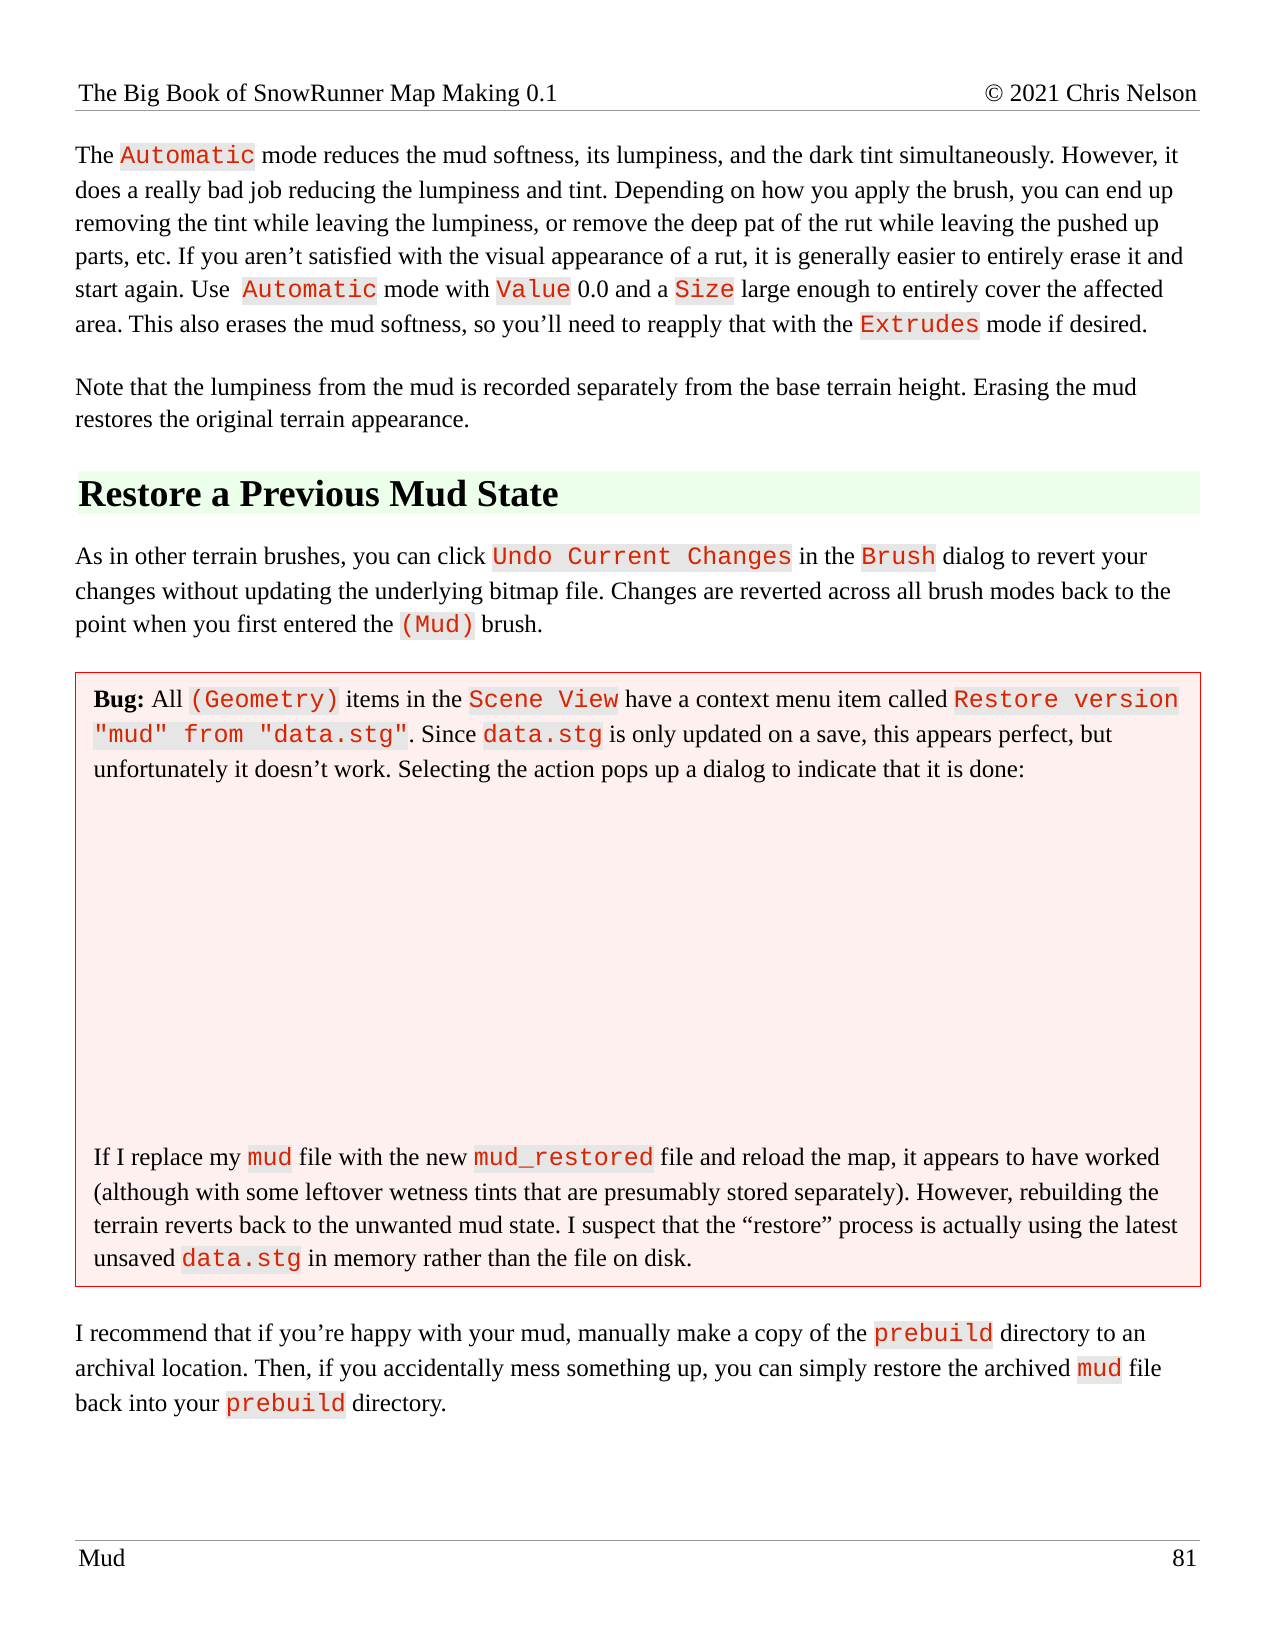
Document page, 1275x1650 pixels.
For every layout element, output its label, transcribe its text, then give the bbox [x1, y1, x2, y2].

text Note that the lumpiness from the mud is recorded separately from the base terrain height. Erasing the mud restores the original terrain appearance. [75, 372, 1200, 433]
list All (Geometry) items in the Scene View have a context menu item called Restore version "mud" from "data.stg". Since data.stg is only updated on a save, this appears perfect, but unfortunately it doesn’t work. Selecting the action pops up a dialog to indicate that it is done: [76, 673, 1200, 783]
text The Automatic mode reduces the mud softness, its lumpiness, and the dark tint simultaneously. However, it does a really bad job reducing the lumpiness and tint. Depending on how you apply the brush, you can end up removing the tint while leaving the lumpiness, or remove the deep pat of the rut while leaving the pushed up parts, etc. If you aren’t satisfied with the visual appearance of a rut, it is generally easier to entirely erase it and start again. Use Automatic mode with Value 0.0 and a Size large enough to entirely cover the affected area. This also erases the mud softness, so you’ll need to reapply that with the Extrudes mode if desired. [75, 140, 1200, 340]
subtitle Restore a Previous Mud State [78, 471, 1200, 514]
text I recommend that if you’re happy with your mud, manually make a copy of the prebuild directory to an archival location. Then, if you accidentally mess something up, you can simply restore the archived mud file back into your prebuild directory. [75, 1318, 1200, 1419]
text As in other terrain brushes, you can click Undo Current Changes in the Brush dialog to revert your changes without updating the underlying bitmap file. Changes are reverted across all brush modes back to the point when you first entered the (Mud) brush. [75, 541, 1200, 640]
text If I replace my mud file with the new mud_restored file and reload the map, it appears to have worked (although with some leftover wetness tints that are presumably stored separately). However, rebuilding the terrain reverts back to the unwanted mud state. I suspect that the “restore” process is actually using the latest unsaved data.stg in memory rather than the file on disk. [76, 1130, 1200, 1286]
